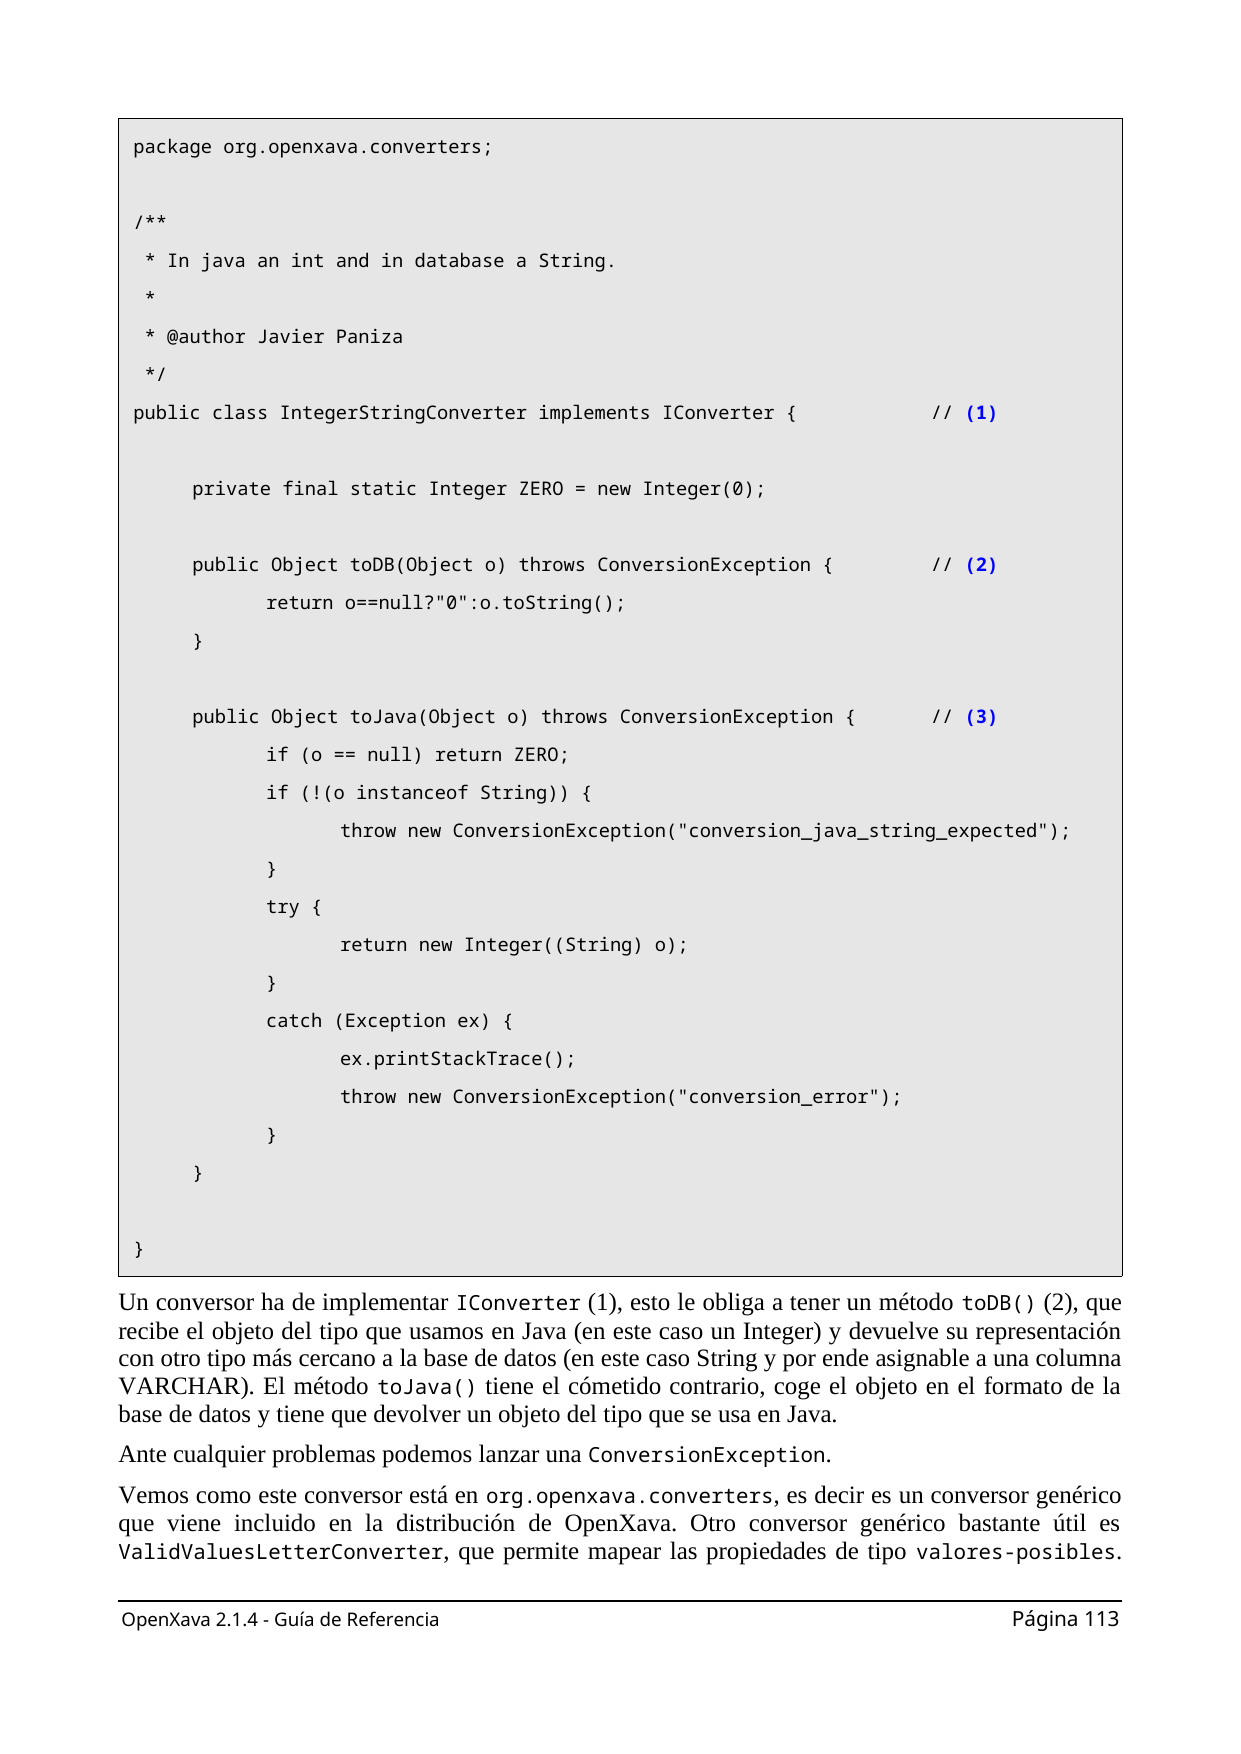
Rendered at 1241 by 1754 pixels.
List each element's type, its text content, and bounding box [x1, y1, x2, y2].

text ex.printStackTrace(); [119, 1031, 1122, 1069]
text try { [119, 878, 1122, 917]
text Vemos como este conversor está en org.openxava.converters, es decir es un conversor genérico que viene incluido en la distribución de OpenXava. Otro conversor genérico bastante útil es ValidValuesLetterConverter, que permite mapear las propiedades de tipo valores-posibles. [118, 1481, 1122, 1566]
text catch (Exception ex) { [119, 993, 1122, 1031]
text public class IntegerStringConverter implements IConverter { // (1) [119, 384, 1122, 422]
text } [119, 841, 1122, 878]
text */ [119, 346, 1122, 384]
text * [119, 270, 1122, 308]
text public Object toJava(Object o) throws ConversionException { // (3) [119, 688, 1122, 726]
text public Object toDB(Object o) throws ConversionException { // (2) [119, 536, 1122, 574]
text return o==null?"0":o.toString(); [119, 574, 1122, 612]
text } [119, 1221, 1122, 1276]
text Ante cualquier problemas podemos lanzar una ConversionException. [118, 1441, 1122, 1469]
text private final static Integer ZERO = new Integer(0); [119, 460, 1122, 498]
text /** [119, 194, 1122, 232]
text if (!(o instanceof String)) { [119, 764, 1122, 802]
text if (o == null) return ZERO; [119, 726, 1122, 764]
text Un conversor ha de implementar IConverter (1), esto le obliga a tener un método toDB() (2), que recibe el objeto del tipo que usamos en Java (en este caso un Integer) y devuelve su representación con otro tipo más cercano a la base de datos (en este caso String y por ende asignable a una columna VARCHAR). El método toJava() tiene el cómetido contrario, coge el objeto en el formato de la base de datos y tiene que devolver un objeto del tipo que se usa en Java. [118, 1288, 1122, 1428]
text package org.openxava.converters; [119, 119, 1122, 156]
text throw new ConversionException("conversion_error"); [119, 1069, 1122, 1107]
text * @author Javier Paniza [119, 308, 1122, 346]
text throw new ConversionException("conversion_java_string_expected"); [119, 802, 1122, 841]
text } [119, 1145, 1122, 1183]
text } [119, 1107, 1122, 1145]
text } [119, 612, 1122, 650]
text } [119, 954, 1122, 993]
text * In java an int and in database a String. [119, 232, 1122, 270]
text return new Integer((String) o); [119, 917, 1122, 954]
